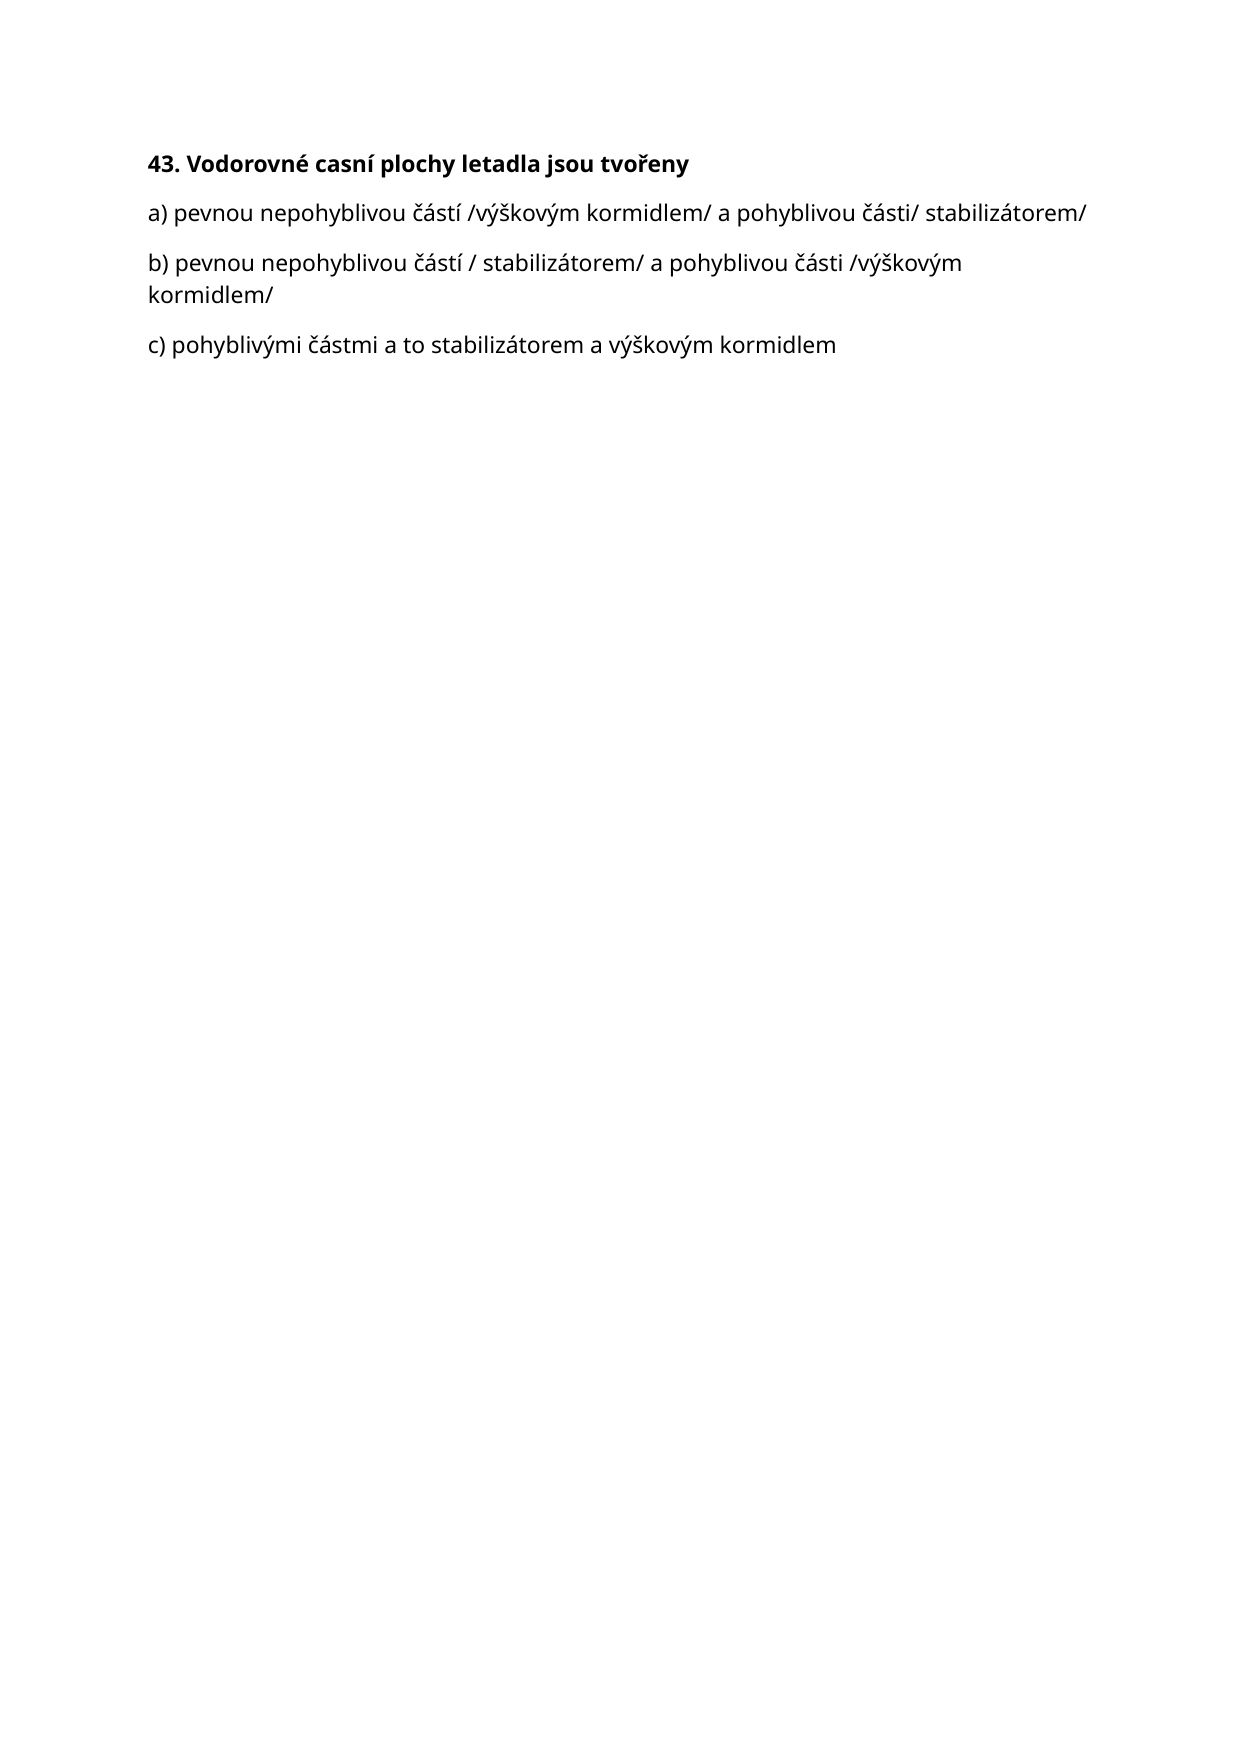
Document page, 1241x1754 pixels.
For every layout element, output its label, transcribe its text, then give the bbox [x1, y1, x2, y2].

text 43. Vodorovné casní plochy letadla jsou tvořeny [148, 148, 1093, 179]
text b) pevnou nepohyblivou částí / stabilizátorem/ a pohyblivou části /výškovým kormidlem/ [148, 247, 1093, 311]
text a) pevnou nepohyblivou částí /výškovým kormidlem/ a pohyblivou části/ stabilizátorem/ [148, 197, 1093, 228]
text c) pohyblivými částmi a to stabilizátorem a výškovým kormidlem [148, 329, 1093, 360]
